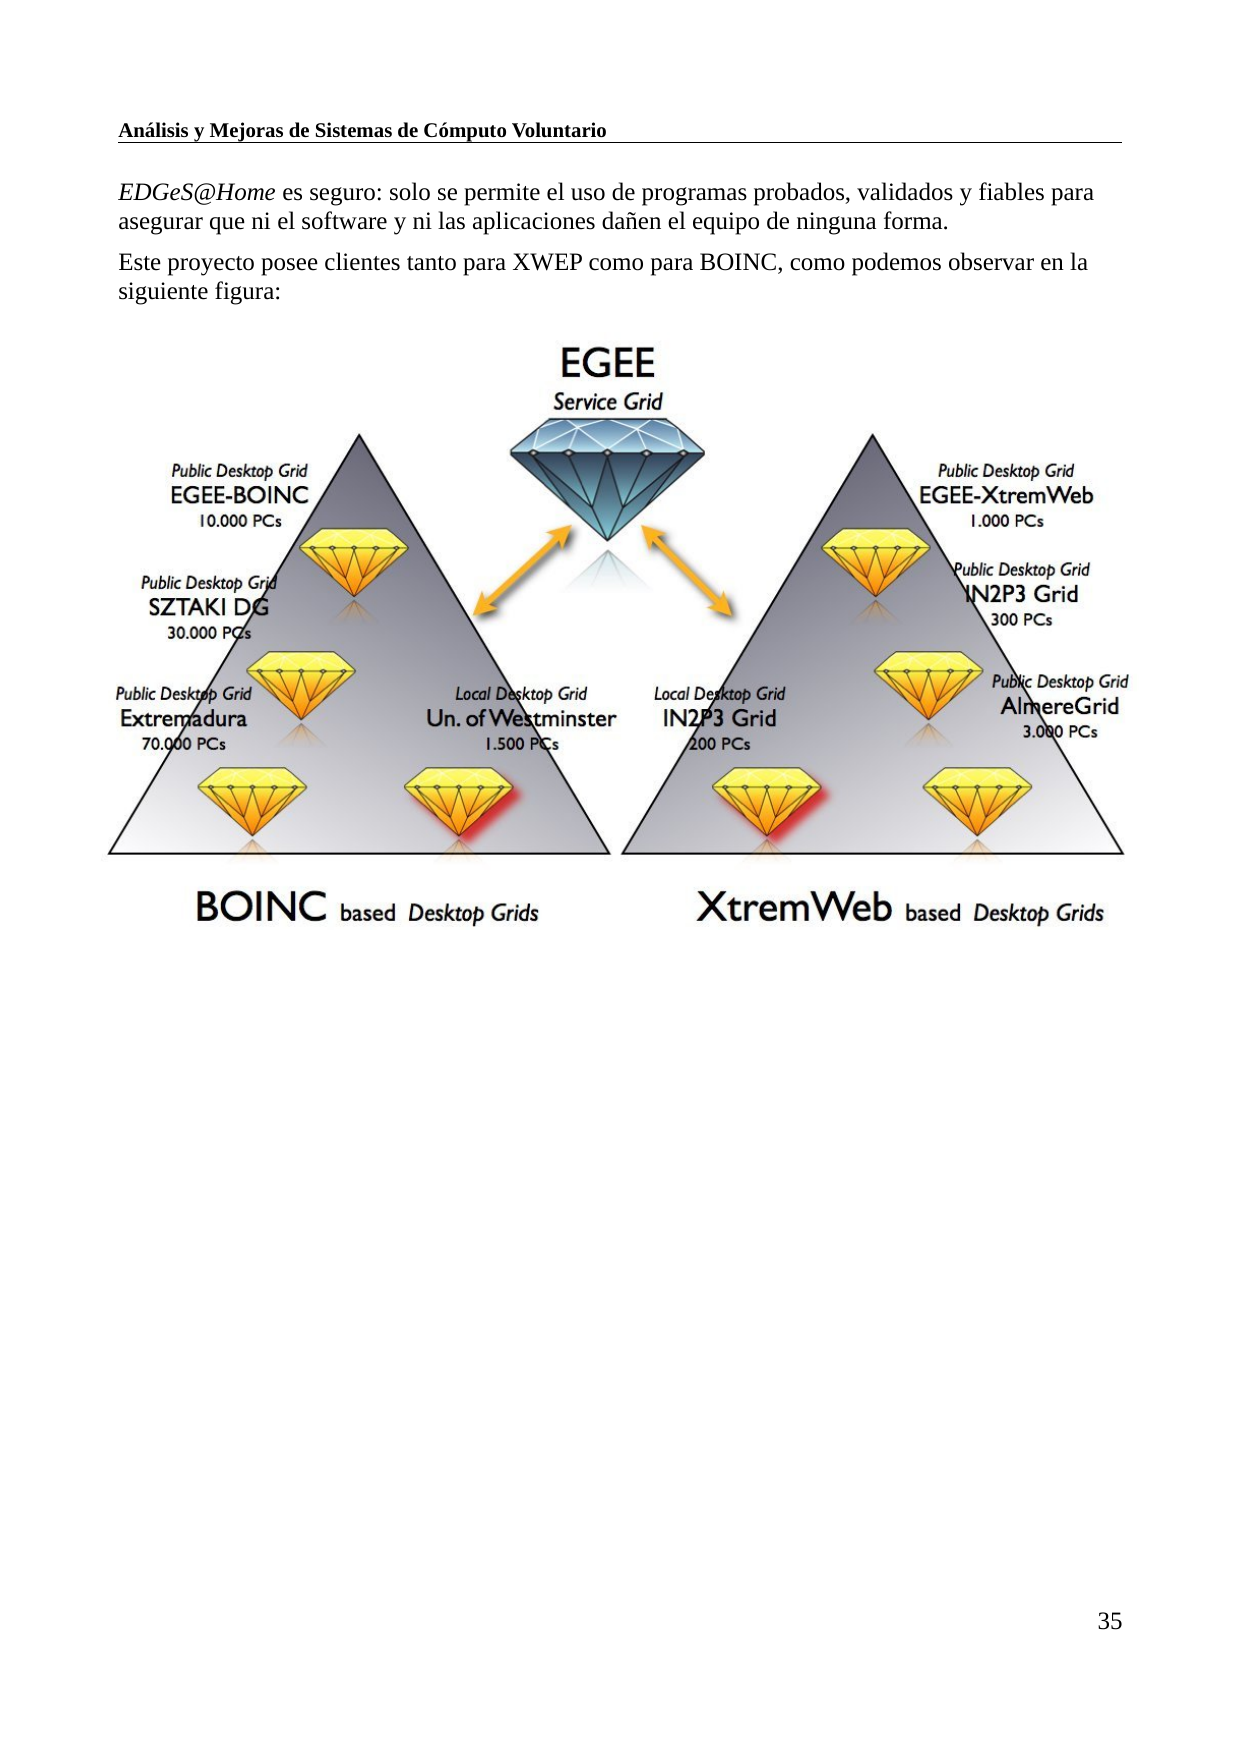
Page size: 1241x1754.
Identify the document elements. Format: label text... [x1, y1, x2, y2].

text EDGeS@Home es seguro: solo se permite el uso de programas probados, validados y fiables para asegurar que ni el software y ni las aplicaciones dañen el equipo de ninguna forma. [118, 177, 1122, 234]
picture [100, 317, 1140, 930]
text Este proyecto posee clientes tanto para XWEP como para BOINC, como podemos observar en la siguiente figura: [118, 247, 1122, 304]
